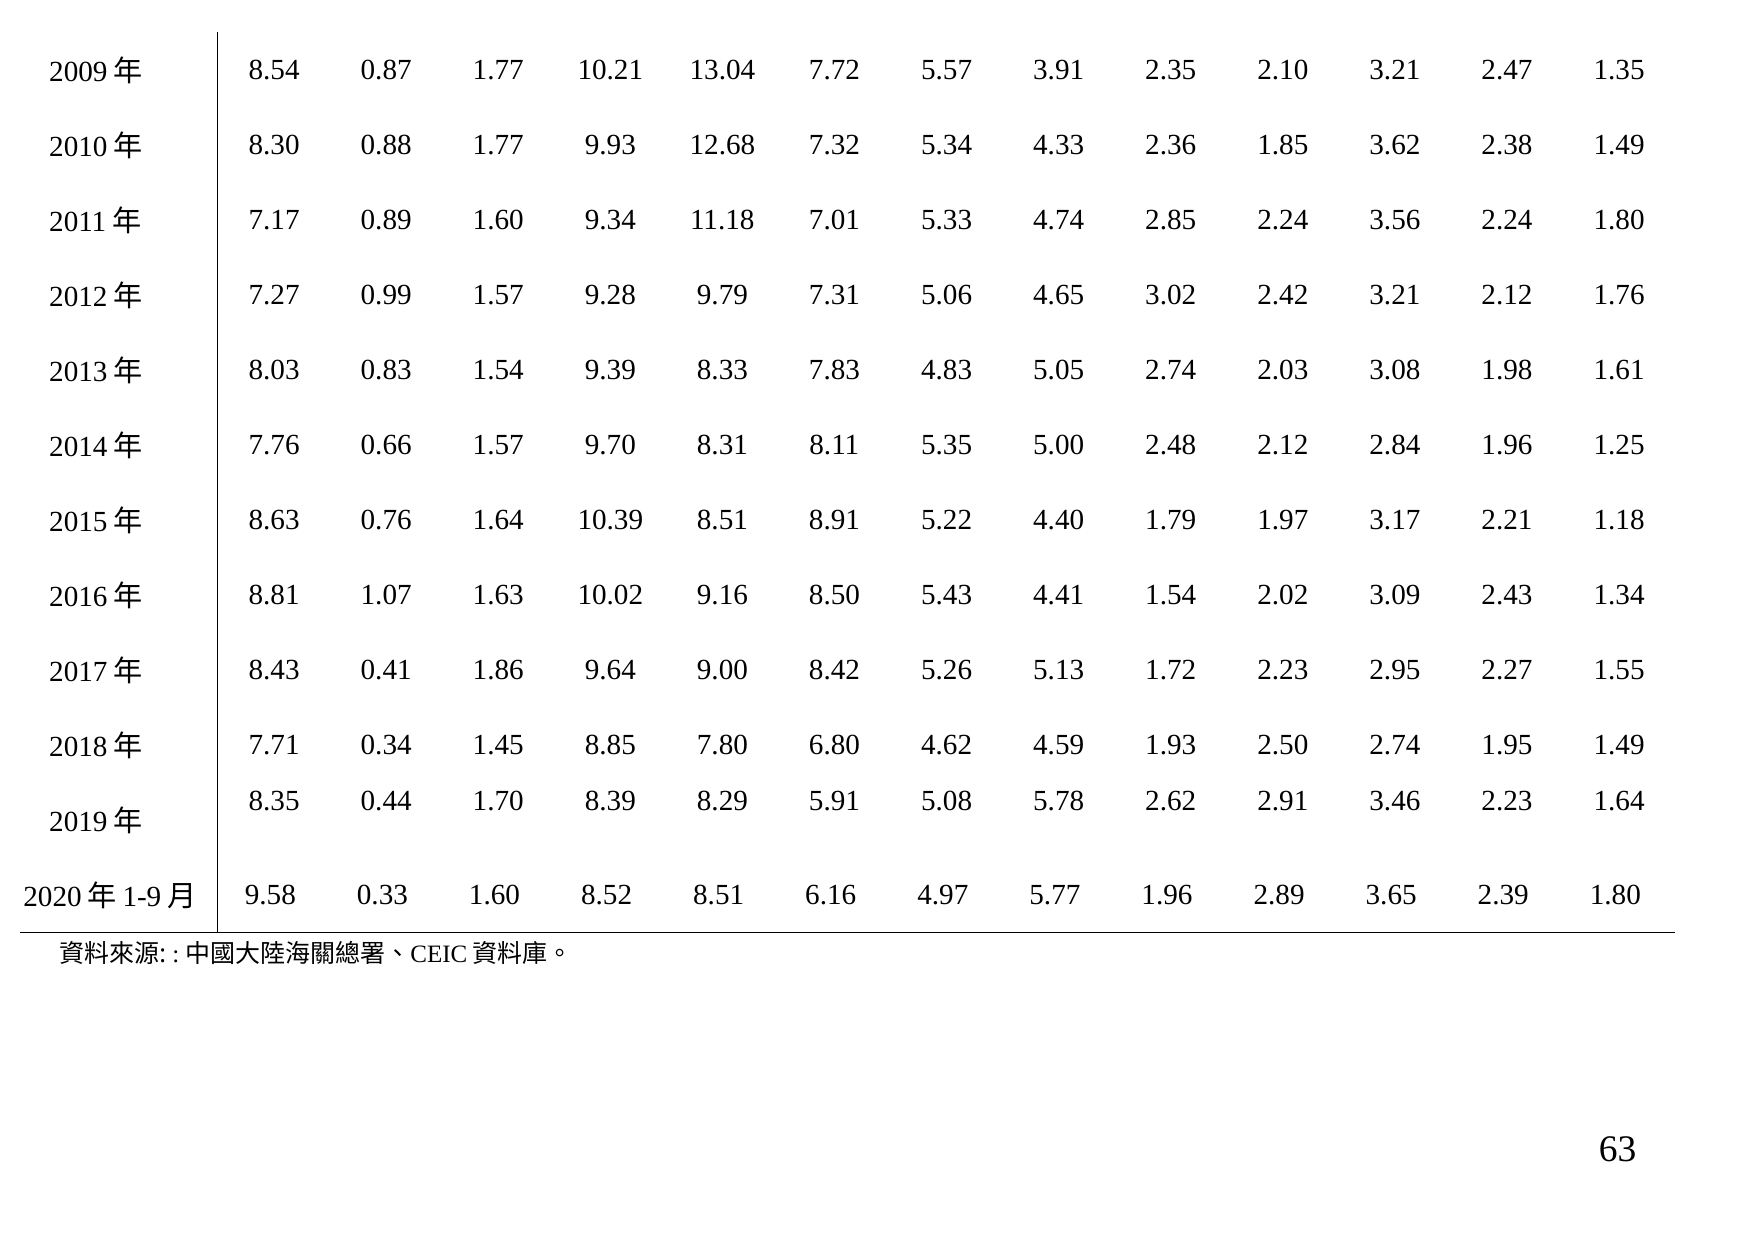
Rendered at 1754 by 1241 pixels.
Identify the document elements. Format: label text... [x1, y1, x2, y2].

table_cell 1.63 [442, 557, 554, 632]
table_cell 1.85 [1226, 107, 1338, 182]
table_cell 2014年 [20, 407, 217, 482]
table_cell 0.99 [330, 257, 442, 332]
table_cell 2.84 [1339, 407, 1451, 482]
table_cell 2.47 [1451, 32, 1563, 107]
table_cell 3.21 [1339, 32, 1451, 107]
table_cell 10.39 [554, 482, 666, 557]
table_cell 7.27 [218, 257, 330, 332]
table_cell 5.26 [890, 632, 1002, 707]
table_cell 5.43 [890, 557, 1002, 632]
table_cell 8.11 [778, 407, 890, 482]
table_cell 7.01 [778, 182, 890, 257]
table_cell 13.04 [666, 32, 778, 107]
table_cell 2.12 [1451, 257, 1563, 332]
table_cell 3.09 [1339, 557, 1451, 632]
table_cell 0.33 [330, 857, 442, 932]
table_cell 1.76 [1563, 257, 1675, 332]
table_cell 0.88 [330, 107, 442, 182]
table_cell 8.81 [218, 557, 330, 632]
table_cell 1.60 [442, 182, 554, 257]
table_cell 2.48 [1114, 407, 1226, 482]
table_cell 7.31 [778, 257, 890, 332]
table_cell 3.62 [1339, 107, 1451, 182]
table_cell 3.65 [1339, 857, 1451, 932]
table_cell 2.02 [1226, 557, 1338, 632]
table_cell 2.35 [1114, 32, 1226, 107]
table_cell 2018年 [20, 707, 217, 782]
table_cell 2.12 [1226, 407, 1338, 482]
table_cell 1.77 [442, 32, 554, 107]
table_cell 3.08 [1339, 332, 1451, 407]
table_cell 1.60 [442, 857, 554, 932]
table_cell 1.93 [1114, 707, 1226, 782]
table_cell 1.35 [1563, 32, 1675, 107]
table_cell 1.79 [1114, 482, 1226, 557]
table_cell 1.34 [1563, 557, 1675, 632]
table_cell 2.74 [1339, 707, 1451, 782]
table_cell 2.10 [1226, 32, 1338, 107]
table_cell 2019年 [20, 782, 217, 857]
table_cell 3.46 [1339, 782, 1451, 857]
table_cell 8.43 [218, 632, 330, 707]
table_cell 8.39 [554, 782, 666, 857]
table_cell 5.22 [890, 482, 1002, 557]
table_cell 2.50 [1226, 707, 1338, 782]
table_cell 5.06 [890, 257, 1002, 332]
table_cell 4.74 [1002, 182, 1114, 257]
table_cell 8.42 [778, 632, 890, 707]
table_cell 9.58 [218, 857, 330, 932]
table_cell 3.21 [1339, 257, 1451, 332]
table_cell 6.16 [778, 857, 890, 932]
table_cell 4.41 [1002, 557, 1114, 632]
table_cell 1.49 [1563, 707, 1675, 782]
table_cell 3.17 [1339, 482, 1451, 557]
table_cell 0.89 [330, 182, 442, 257]
table_cell 8.30 [218, 107, 330, 182]
table_cell 9.16 [666, 557, 778, 632]
table_cell 7.80 [666, 707, 778, 782]
table_cell 4.62 [890, 707, 1002, 782]
table_cell 8.50 [778, 557, 890, 632]
table_cell 1.57 [442, 407, 554, 482]
table_cell 1.54 [1114, 557, 1226, 632]
table_cell 2.27 [1451, 632, 1563, 707]
table_cell 5.08 [890, 782, 1002, 857]
table_cell 10.02 [554, 557, 666, 632]
table_cell 2.39 [1451, 857, 1563, 932]
table_cell 1.80 [1563, 182, 1675, 257]
table_cell 2.23 [1451, 782, 1563, 857]
table_cell 9.28 [554, 257, 666, 332]
text 資料來源: : 中國大陸海關總署、CEIC資料庫。 [59, 933, 1636, 970]
table_cell 8.91 [778, 482, 890, 557]
table_cell 6.80 [778, 707, 890, 782]
table_cell 4.40 [1002, 482, 1114, 557]
table_cell 7.17 [218, 182, 330, 257]
table_cell 1.55 [1563, 632, 1675, 707]
table_cell 8.03 [218, 332, 330, 407]
table_cell 12.68 [666, 107, 778, 182]
table_cell 1.61 [1563, 332, 1675, 407]
table_cell 2011年 [20, 182, 217, 257]
table_cell 2010年 [20, 107, 217, 182]
table_cell 5.00 [1002, 407, 1114, 482]
table_cell 1.96 [1114, 857, 1226, 932]
table_cell 2017年 [20, 632, 217, 707]
table_cell 2015年 [20, 482, 217, 557]
table_cell 1.07 [330, 557, 442, 632]
table_cell 2016年 [20, 557, 217, 632]
table_cell 8.31 [666, 407, 778, 482]
table_cell 1.25 [1563, 407, 1675, 482]
table_cell 2.74 [1114, 332, 1226, 407]
table_cell 4.33 [1002, 107, 1114, 182]
table_cell 1.64 [1563, 782, 1675, 857]
table_cell 9.79 [666, 257, 778, 332]
table_cell 1.57 [442, 257, 554, 332]
table_cell 3.56 [1339, 182, 1451, 257]
table_cell 2.43 [1451, 557, 1563, 632]
table_cell 1.80 [1563, 857, 1675, 932]
table_cell 0.34 [330, 707, 442, 782]
table_cell 0.66 [330, 407, 442, 482]
table_cell 5.77 [1002, 857, 1114, 932]
table_cell 5.78 [1002, 782, 1114, 857]
table_cell 8.52 [554, 857, 666, 932]
table_cell 9.39 [554, 332, 666, 407]
table_cell 1.97 [1226, 482, 1338, 557]
table_cell 1.95 [1451, 707, 1563, 782]
table_cell 2.62 [1114, 782, 1226, 857]
table_cell 9.34 [554, 182, 666, 257]
table_cell 7.72 [778, 32, 890, 107]
table_cell 9.70 [554, 407, 666, 482]
table_cell 7.76 [218, 407, 330, 482]
table_cell 2.24 [1451, 182, 1563, 257]
table_cell 8.29 [666, 782, 778, 857]
table_cell 1.77 [442, 107, 554, 182]
table_cell 2.89 [1226, 857, 1338, 932]
table_cell 8.54 [218, 32, 330, 107]
table_cell 2.03 [1226, 332, 1338, 407]
table_cell 8.63 [218, 482, 330, 557]
table_cell 4.83 [890, 332, 1002, 407]
table_cell 2020年1-9月 [20, 857, 217, 932]
table_cell 1.45 [442, 707, 554, 782]
table_cell 2012年 [20, 257, 217, 332]
table_cell 9.64 [554, 632, 666, 707]
table_cell 5.57 [890, 32, 1002, 107]
table_cell 5.34 [890, 107, 1002, 182]
table_cell 1.54 [442, 332, 554, 407]
table_cell 9.93 [554, 107, 666, 182]
table_cell 1.64 [442, 482, 554, 557]
table_cell 2.95 [1339, 632, 1451, 707]
table_cell 5.13 [1002, 632, 1114, 707]
table_cell 2.21 [1451, 482, 1563, 557]
table_cell 1.72 [1114, 632, 1226, 707]
table_cell 2.36 [1114, 107, 1226, 182]
table_cell 0.41 [330, 632, 442, 707]
table_cell 1.96 [1451, 407, 1563, 482]
table_cell 4.65 [1002, 257, 1114, 332]
table_cell 4.59 [1002, 707, 1114, 782]
table_cell 5.91 [778, 782, 890, 857]
table_cell 0.87 [330, 32, 442, 107]
table_cell 3.02 [1114, 257, 1226, 332]
table_cell 7.71 [218, 707, 330, 782]
table_cell 0.44 [330, 782, 442, 857]
table_cell 10.21 [554, 32, 666, 107]
table_cell 7.32 [778, 107, 890, 182]
table_cell 8.85 [554, 707, 666, 782]
table_cell 8.33 [666, 332, 778, 407]
table_cell 4.97 [890, 857, 1002, 932]
table_cell 2.38 [1451, 107, 1563, 182]
table_cell 2.24 [1226, 182, 1338, 257]
table_cell 2013年 [20, 332, 217, 407]
table_cell 0.76 [330, 482, 442, 557]
table_cell 5.35 [890, 407, 1002, 482]
table_cell 5.05 [1002, 332, 1114, 407]
table_cell 2.91 [1226, 782, 1338, 857]
table_cell 11.18 [666, 182, 778, 257]
table_cell 1.18 [1563, 482, 1675, 557]
table_cell 3.91 [1002, 32, 1114, 107]
table_cell 8.51 [666, 857, 778, 932]
table_cell 0.83 [330, 332, 442, 407]
table_cell 2.23 [1226, 632, 1338, 707]
table_cell 7.83 [778, 332, 890, 407]
table_cell 2.85 [1114, 182, 1226, 257]
table_cell 1.70 [442, 782, 554, 857]
table_cell 1.98 [1451, 332, 1563, 407]
table_cell 2.42 [1226, 257, 1338, 332]
table_cell 2009年 [20, 32, 217, 107]
table_cell 1.49 [1563, 107, 1675, 182]
table_cell 1.86 [442, 632, 554, 707]
table_cell 5.33 [890, 182, 1002, 257]
table_cell 8.51 [666, 482, 778, 557]
table_cell 9.00 [666, 632, 778, 707]
table_cell 8.35 [218, 782, 330, 857]
